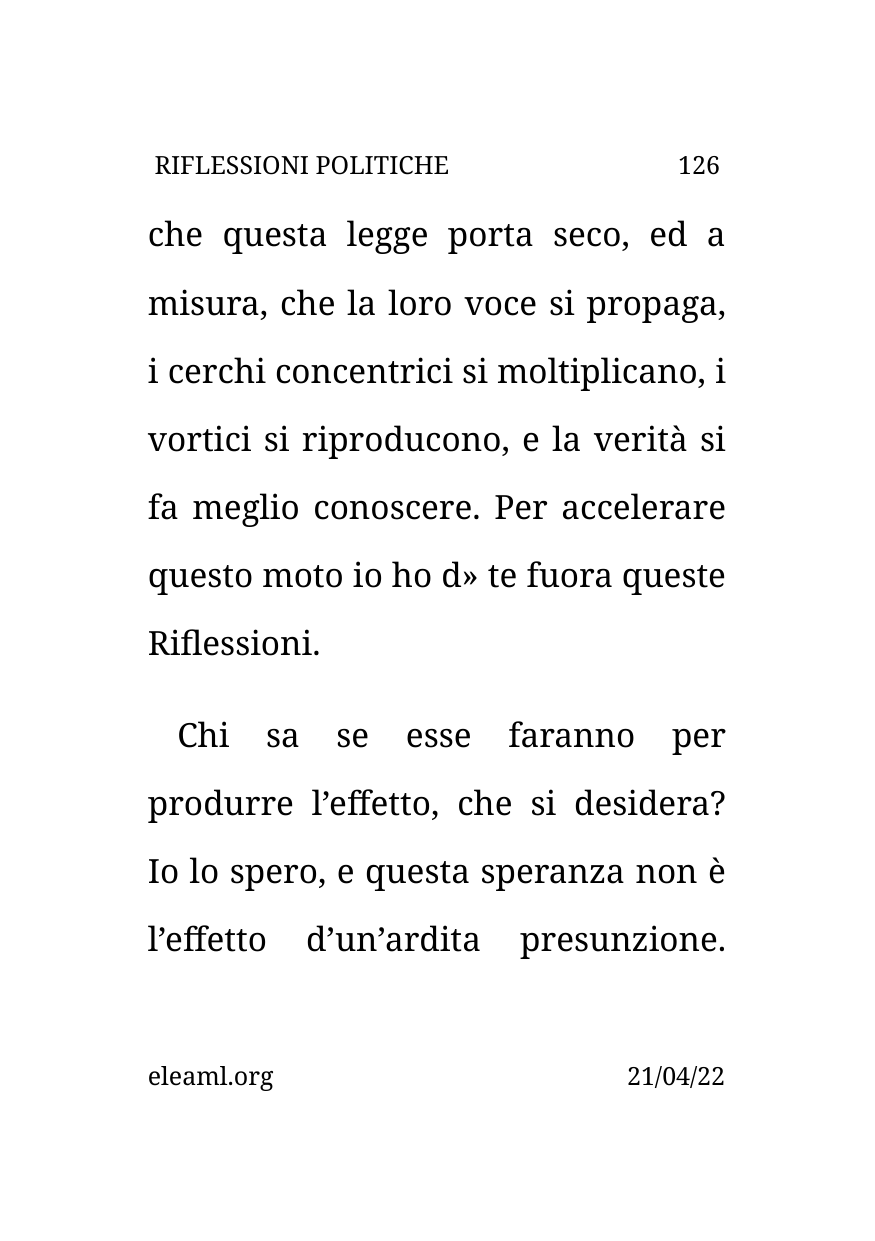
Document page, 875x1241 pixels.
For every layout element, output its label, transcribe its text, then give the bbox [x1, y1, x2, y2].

text che questa legge porta seco, ed a misura, che la loro voce si propaga, i cerchi concentrici si moltiplicano, i vortici si riproducono, e la verità si fa meglio conoscere. Per accelerare questo moto io ho d» te fuora queste Riflessioni. [148, 211, 726, 665]
text Chi sa se esse faranno per produrre l’effetto, che si desidera? Io lo spero, e questa speranza non è l’effetto d’un’ardita presunzione. [148, 712, 726, 961]
